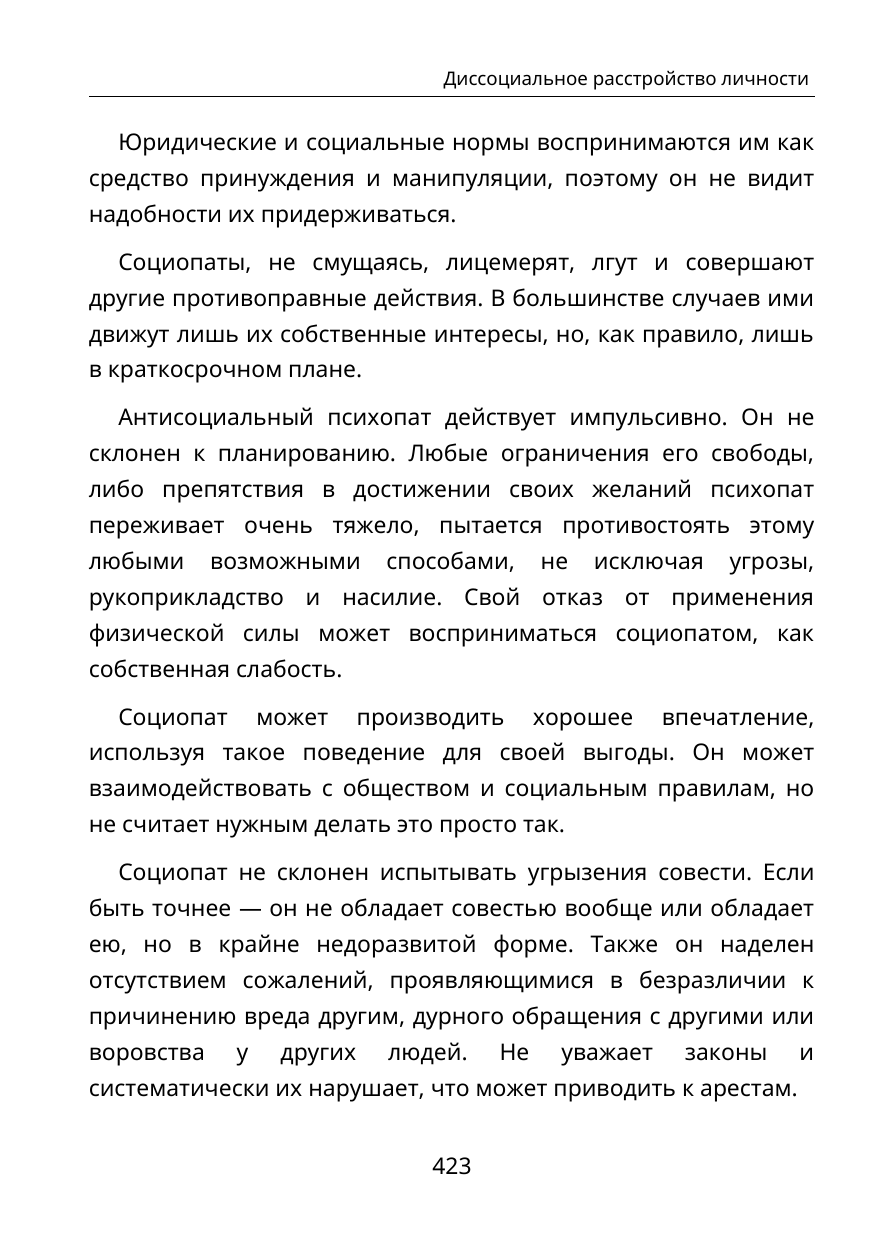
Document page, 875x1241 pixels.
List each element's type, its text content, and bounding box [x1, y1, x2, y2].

text Антисоциальный психопат действует импульсивно. Он не склонен к планированию. Любые ограничения его свободы, либо препятствия в достижении своих желаний психопат переживает очень тяжело, пытается противостоять этому любыми возможными способами, не исключая угрозы, рукоприкладство и насилие. Свой отказ от применения физической силы может восприниматься социопатом, как собственная слабость. [88, 401, 815, 684]
text Юридические и социальные нормы воспринимаются им как средство принуждения и манипуляции, поэтому он не видит надобности их придерживаться. [88, 126, 815, 229]
text Социопат может производить хорошее впечатление, используя такое поведение для своей выгоды. Он может взаимодействовать с обществом и социальным правилам, но не считает нужным делать это просто так. [88, 700, 815, 839]
text Социопаты, не смущаясь, лицемерят, лгут и совершают другие противоправные действия. В большинстве случаев ими движут лишь их собственные интересы, но, как правило, лишь в краткосрочном плане. [88, 246, 815, 385]
text Социопат не склонен испытывать угрызения совести. Если быть точнее — он не обладает совестью вообще или обладает ею, но в крайне недоразвитой форме. Также он наделен отсутствием сожалений, проявляющимися в безразличии к причинению вреда другим, дурного обращения с другими или воровства у других людей. Не уважает законы и систематически их нарушает, что может приводить к арестам. [88, 856, 815, 1103]
